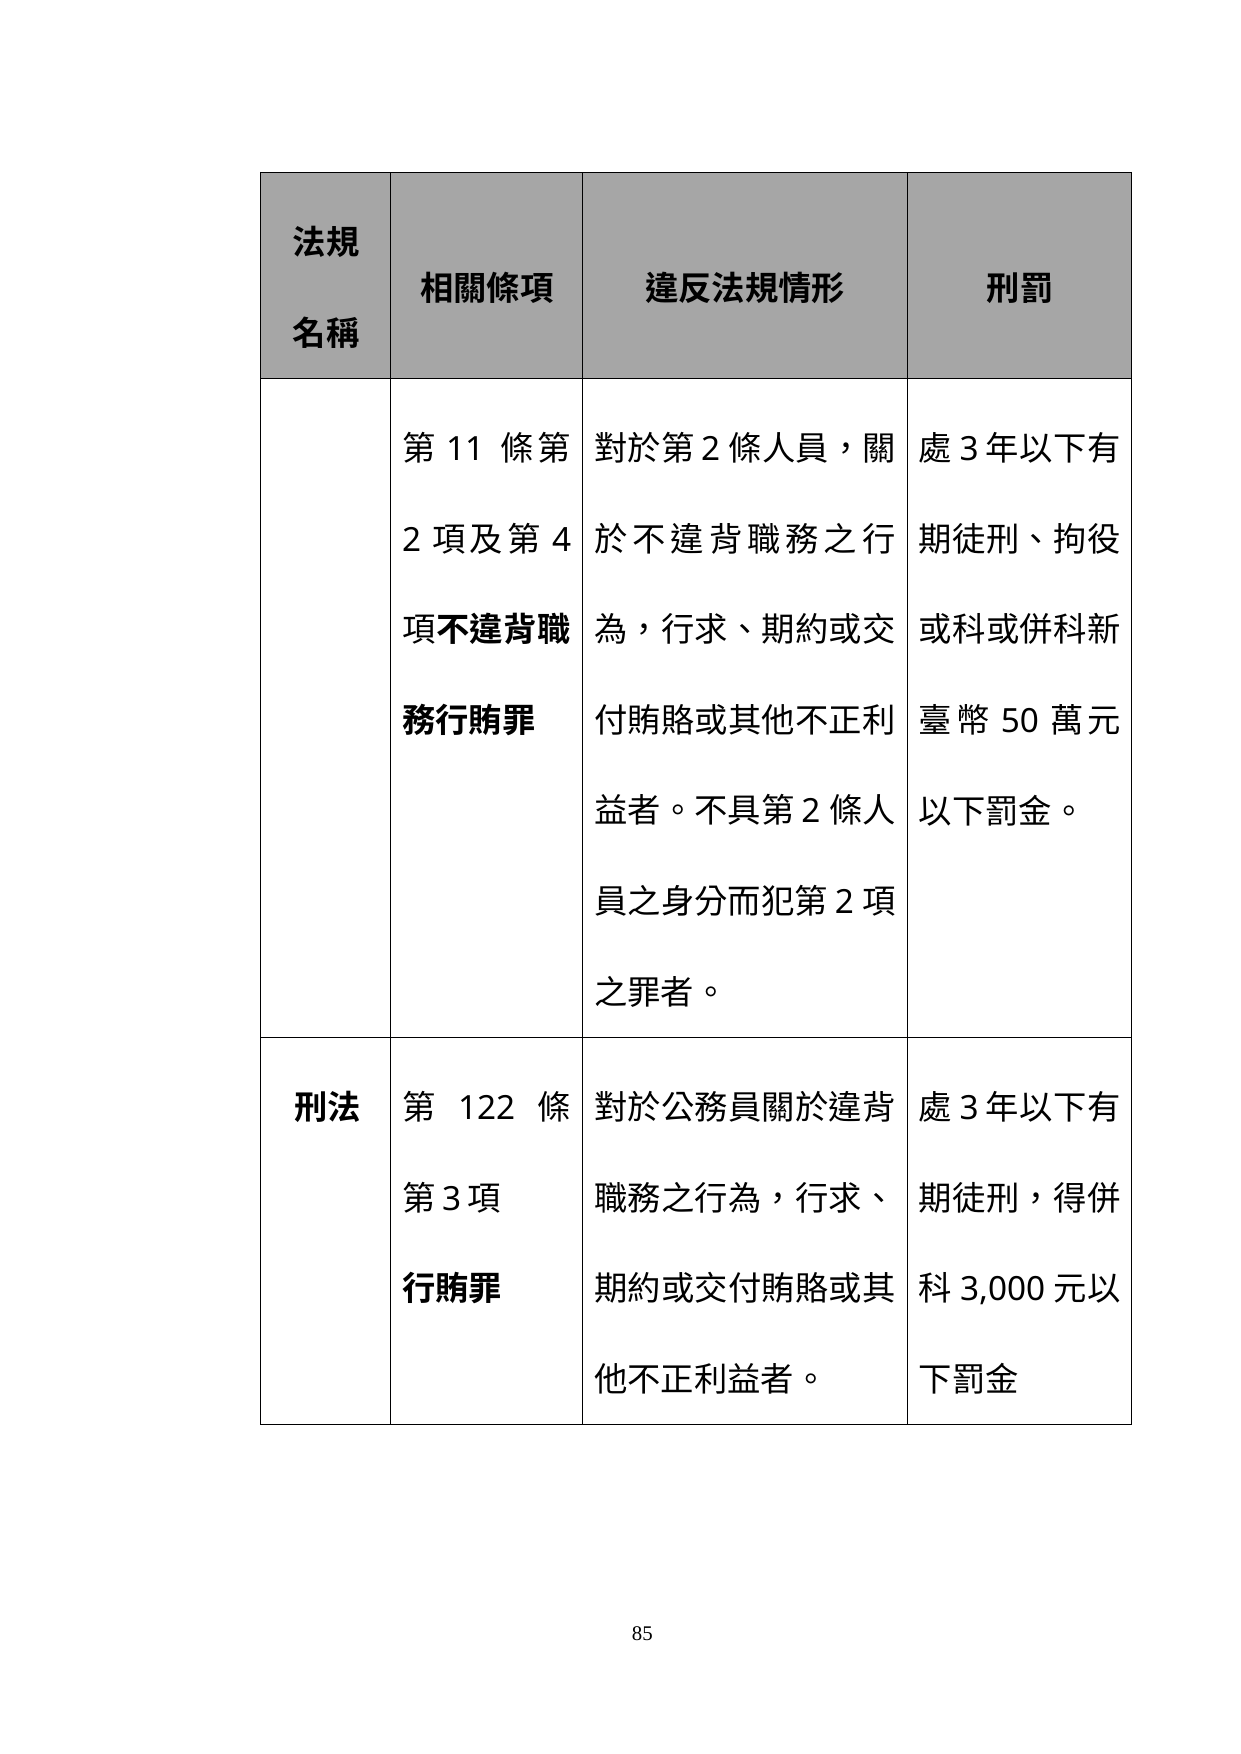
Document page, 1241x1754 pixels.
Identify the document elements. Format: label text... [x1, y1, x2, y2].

table_header 相關條項 [391, 173, 582, 378]
table_cell [261, 379, 390, 1037]
table_header 法規 名稱 [261, 173, 390, 378]
table_cell 第122條第3項 行賄罪 [391, 1038, 582, 1424]
table_header 違反法規情形 [583, 173, 907, 378]
table_cell 處3年以下有期徒刑、拘役或科或併科新臺幣50萬元以下罰金。 [908, 379, 1131, 1037]
table_header 刑罰 [908, 173, 1131, 378]
table_cell 對於第2 條人員，關於不違背職務之行為，行求、期約或交付賄賂或其他不正利益者。不具第2 條人員之身分而犯第2 項之罪者。 [583, 379, 907, 1037]
table_cell 刑法 [261, 1038, 390, 1424]
table_cell 對於公務員關於違背職務之行為，行求、期約或交付賄賂或其他不正利益者。 [583, 1038, 907, 1424]
table_cell 處3年以下有期徒刑，得併科3,000元以下罰金 [908, 1038, 1131, 1424]
table_cell 第11 條第2項及第4 項不違背職務行賄罪 [391, 379, 582, 1037]
